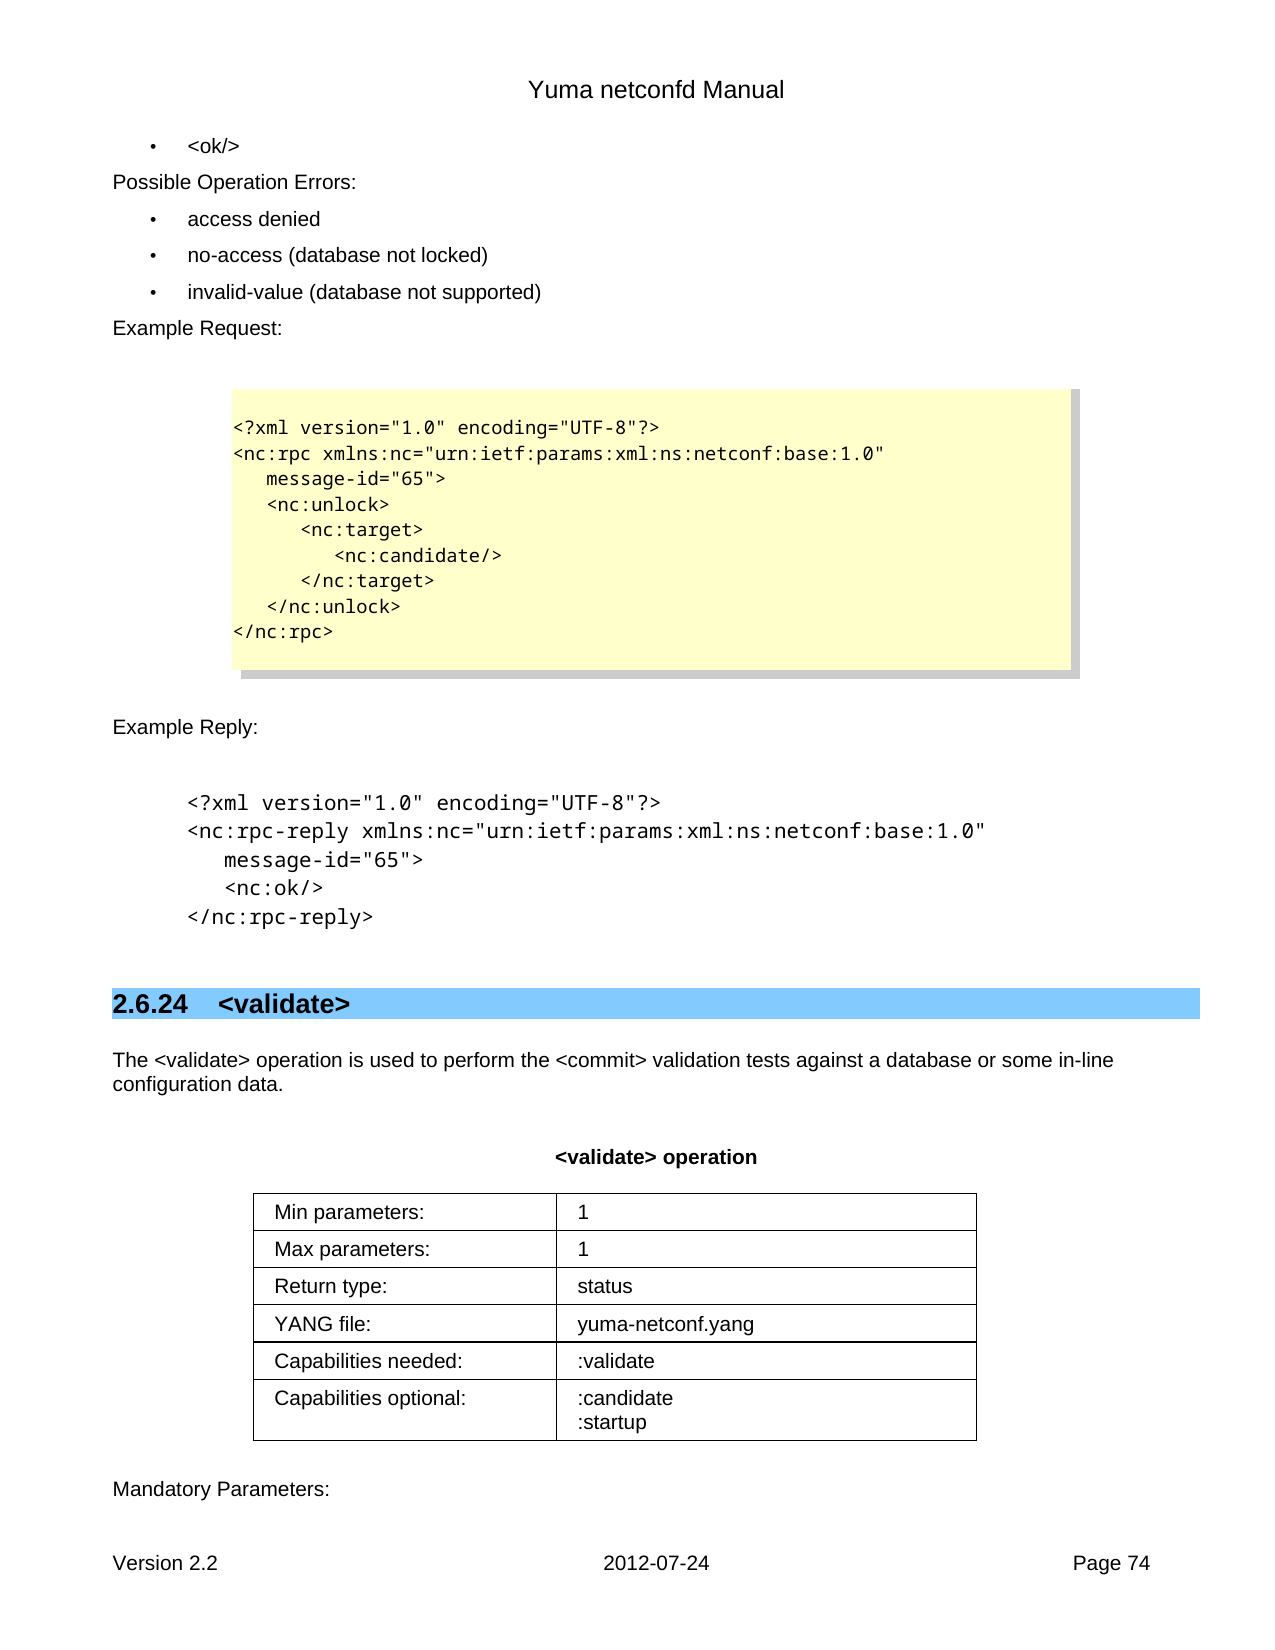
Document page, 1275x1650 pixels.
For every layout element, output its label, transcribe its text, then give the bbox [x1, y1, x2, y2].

text <nc:ok/> [186, 873, 1200, 902]
list access denied [150, 207, 1200, 231]
text Possible Operation Errors: [112, 170, 1200, 194]
subtitle <validate> [112, 988, 1200, 1019]
table_cell Return type: [254, 1268, 556, 1304]
table_cell YANG file: [254, 1305, 556, 1341]
table_cell Capabilities needed: [254, 1343, 556, 1378]
table_header 1 [557, 1194, 976, 1230]
text <nc:rpc xmlns:nc="urn:ietf:params:xml:ns:netconf:base:1.0" [232, 440, 1071, 466]
table_cell 1 [557, 1231, 976, 1267]
text </nc:unlock> [232, 593, 1071, 619]
table_cell :candidate :startup [557, 1380, 976, 1439]
table_cell status [557, 1268, 976, 1304]
text Mandatory Parameters: [112, 1477, 1200, 1501]
text </nc:rpc> [232, 619, 1071, 644]
text </nc:rpc-reply> [186, 902, 1200, 930]
text message-id="65"> [186, 845, 1200, 873]
table_cell Max parameters: [254, 1231, 556, 1267]
text <nc:target> [232, 517, 1071, 542]
subtitle <validate> operation [127, 1145, 1185, 1169]
text The <validate> operation is used to perform the <commit> validation tests against a database or some in-line configuration data. [112, 1048, 1200, 1096]
text Example Request: [112, 316, 1200, 340]
list no-access (database not locked) [150, 243, 1200, 267]
list invalid-value (database not supported) [150, 279, 1200, 303]
text <nc:candidate/> [232, 542, 1071, 568]
list <ok/> [150, 134, 1200, 158]
text Example Reply: [112, 715, 1200, 739]
text message-id="65"> [232, 466, 1071, 491]
table_cell Capabilities optional: [254, 1380, 556, 1439]
table_header Min parameters: [254, 1194, 556, 1230]
text <?xml version="1.0" encoding="UTF-8"?> [232, 414, 1071, 440]
text <nc:rpc-reply xmlns:nc="urn:ietf:params:xml:ns:netconf:base:1.0" [186, 816, 1200, 845]
table_cell :validate [557, 1343, 976, 1378]
text </nc:target> [232, 568, 1071, 593]
table_cell yuma-netconf.yang [557, 1305, 976, 1341]
text <?xml version="1.0" encoding="UTF-8"?> [186, 788, 1200, 816]
text <nc:unlock> [232, 491, 1071, 517]
